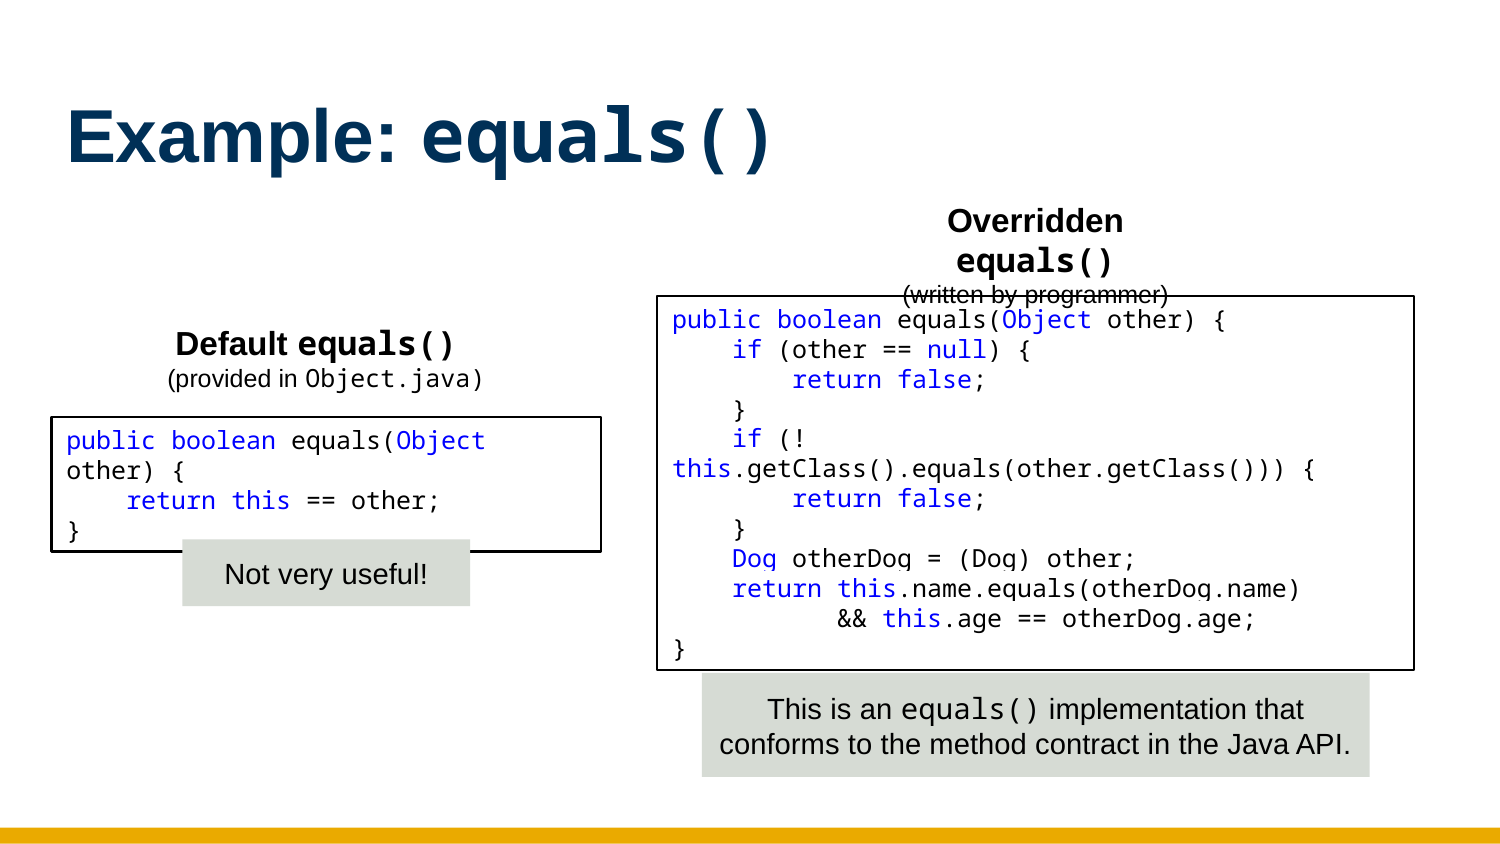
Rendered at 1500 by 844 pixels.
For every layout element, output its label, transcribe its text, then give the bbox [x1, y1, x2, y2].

text_box public boolean equals(Object other) { if (other == null) { return false; } if (!this.getClass().equals(other.getClass())) { return false; } Dog otherDog = (Dog) other; return this.name.equals(otherDog.name) && this.age == otherDog.age; } [657, 295, 1415, 671]
text_box Default equals() (provided in Object.java) [138, 314, 515, 400]
text_box This is an equals() implementation that conforms to the method contract in the Java API. [701, 672, 1370, 777]
text_box public boolean equals(Object other) { return this == other; } [51, 416, 602, 552]
title Example: equals() [51, 72, 1449, 189]
text_box Not very useful! [182, 539, 471, 607]
text_box Overridden equals() (written by programmer) [852, 191, 1220, 317]
